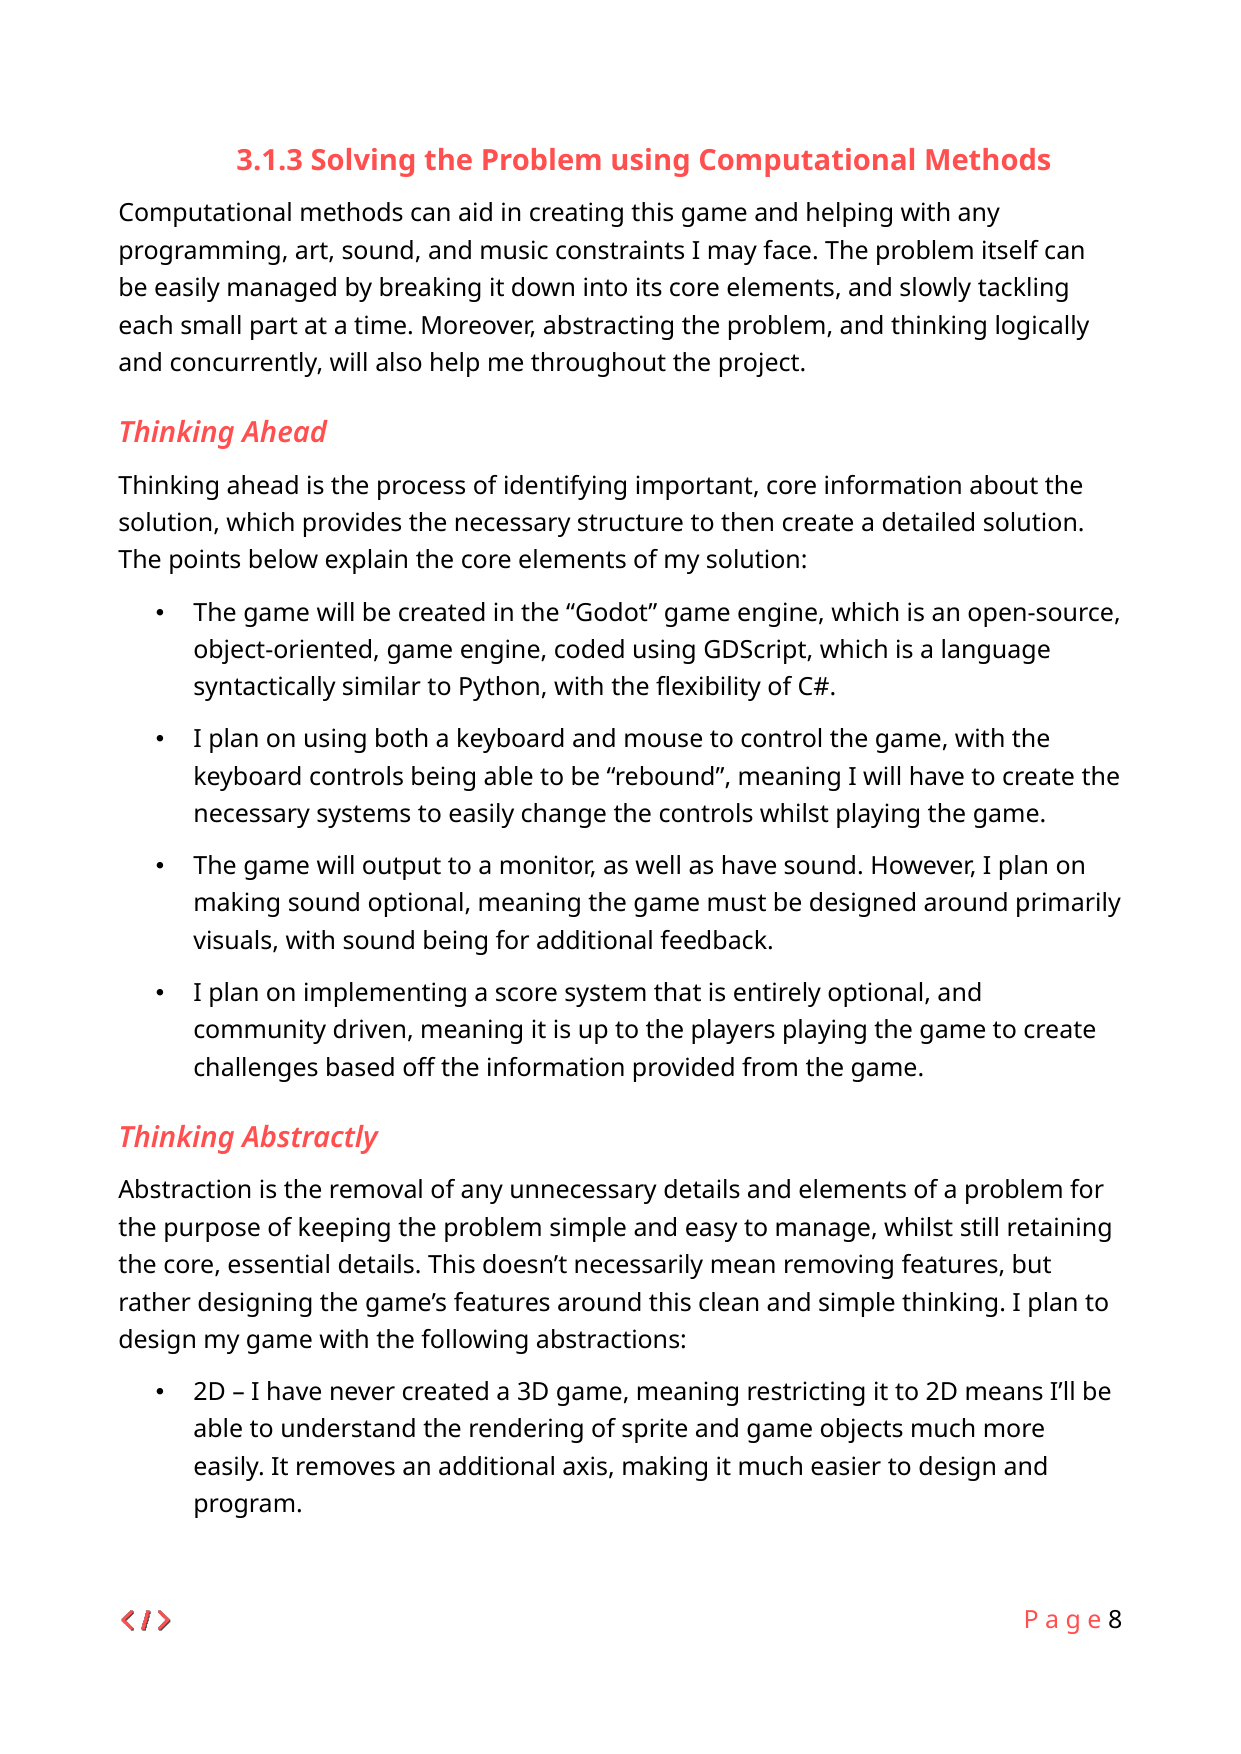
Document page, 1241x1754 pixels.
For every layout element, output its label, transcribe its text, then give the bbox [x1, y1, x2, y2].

subtitle 3.1.3 Solving the Problem using Computational Methods [118, 139, 1122, 179]
text Abstraction is the removal of any unnecessary details and elements of a problem for the purpose of keeping the problem simple and easy to manage, whilst still retaining the core, essential details. This doesn’t necessarily mean removing features, but rather designing the game’s features around this clean and simple thinking. I plan to design my game with the following abstractions: [118, 1172, 1122, 1356]
text Computational methods can aid in creating this game and helping with any programming, art, sound, and music constraints I may face. The problem itself can be easily managed by breaking it down into its core elements, and slowly tackling each small part at a time. Moreover, abstracting the problem, and thinking logically and concurrently, will also help me throughout the project. [118, 195, 1122, 379]
subtitle Thinking Ahead [118, 411, 1122, 451]
subtitle Thinking Abstractly [118, 1116, 1122, 1156]
list I plan on implementing a score system that is entirely optional, and community driven, meaning it is up to the players playing the game to create challenges based off the information provided from the game. [156, 974, 1122, 1083]
list The game will output to a monitor, as well as have sound. However, I plan on making sound optional, meaning the game must be designed around primarily visuals, with sound being for additional feedback. [156, 848, 1122, 957]
list I plan on using both a keyboard and mouse to control the game, with the keyboard controls being able to be “rebound”, meaning I will have to create the necessary systems to easily change the controls whilst playing the game. [156, 721, 1122, 830]
picture [116, 1591, 175, 1649]
list The game will be created in the “Godot” game engine, which is an open-source, object-oriented, game engine, coded using GDScript, which is a language syntactically similar to Python, with the flexibility of C#. [156, 594, 1122, 703]
text Thinking ahead is the process of identifying important, core information about the solution, which provides the necessary structure to then create a detailed solution. The points below explain the core elements of my solution: [118, 467, 1122, 576]
list 2D – I have never created a 3D game, meaning restricting it to 2D means I’ll be able to understand the rendering of sprite and game objects much more easily. It removes an additional axis, making it much easier to design and program. [156, 1373, 1122, 1520]
